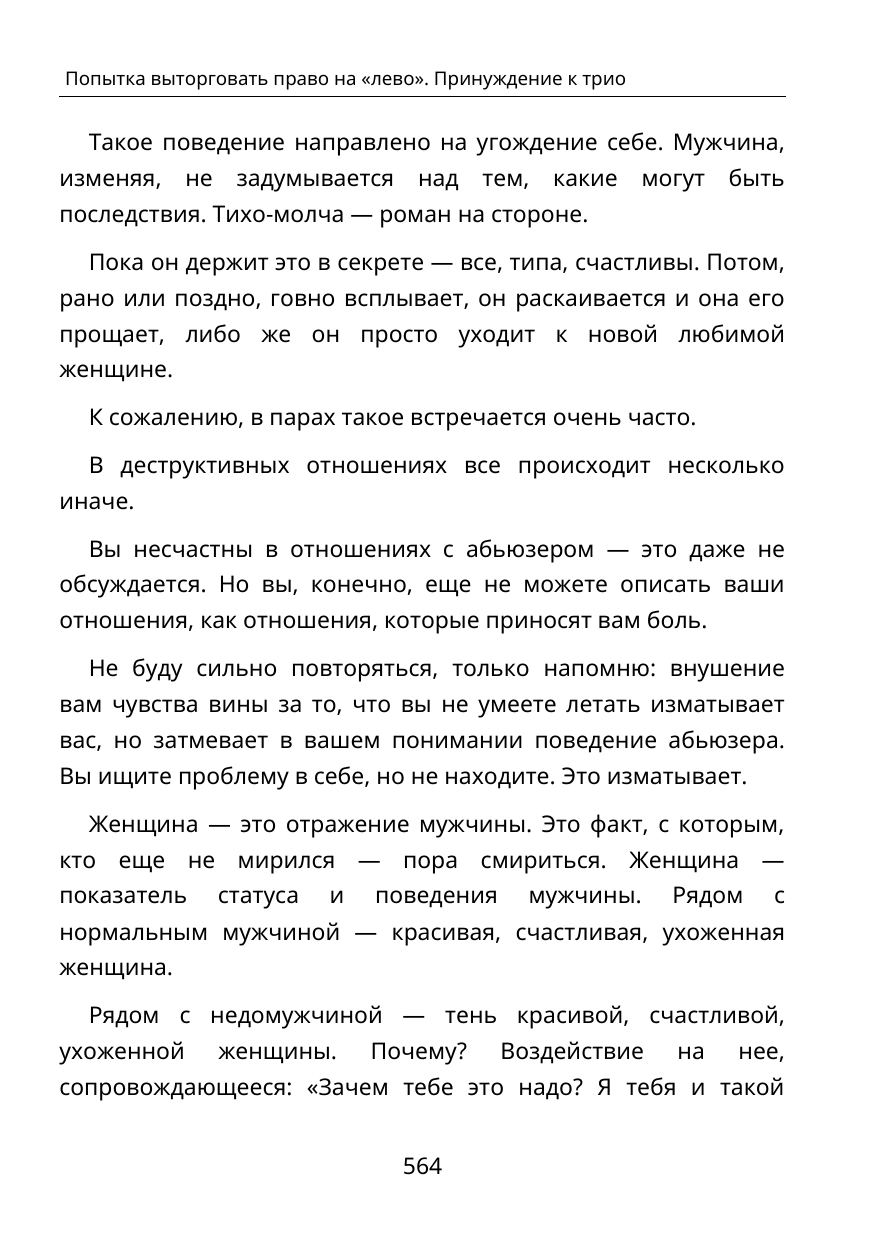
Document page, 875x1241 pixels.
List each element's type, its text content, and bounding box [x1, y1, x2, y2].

text К сожалению, в парах такое встречается очень часто. [59, 401, 786, 432]
text Не буду сильно повторяться, только напомню: внушение вам чувства вины за то, что вы не умеете летать изматывает вас, но затмевает в вашем понимании поведение абьюзера. Вы ищите проблему в себе, но не находите. Это изматывает. [59, 652, 786, 791]
text Вы несчастны в отношениях с абьюзером — это даже не обсуждается. Но вы, конечно, еще не можете описать ваши отношения, как отношения, которые приносят вам боль. [59, 532, 786, 636]
text В деструктивных отношениях все происходит несколько иначе. [59, 449, 786, 516]
text Рядом с недомужчиной — тень красивой, счастливой, ухоженной женщины. Почему? Воздействие на нее, сопровождающееся: «Зачем тебе это надо? Я тебя и такой [59, 999, 786, 1102]
text Пока он держит это в секрете — все, типа, счастливы. Потом, рано или поздно, говно всплывает, он раскаивается и она его прощает, либо же он просто уходит к новой любимой женщине. [59, 246, 786, 385]
text Женщина — это отражение мужчины. Это факт, с которым, кто еще не мирился — пора смириться. Женщина — показатель статуса и поведения мужчины. Рядом с нормальным мужчиной — красивая, счастливая, ухоженная женщина. [59, 808, 786, 983]
text Такое поведение направлено на угождение себе. Мужчина, изменяя, не задумывается над тем, какие могут быть последствия. Тихо-молча — роман на стороне. [59, 126, 786, 229]
